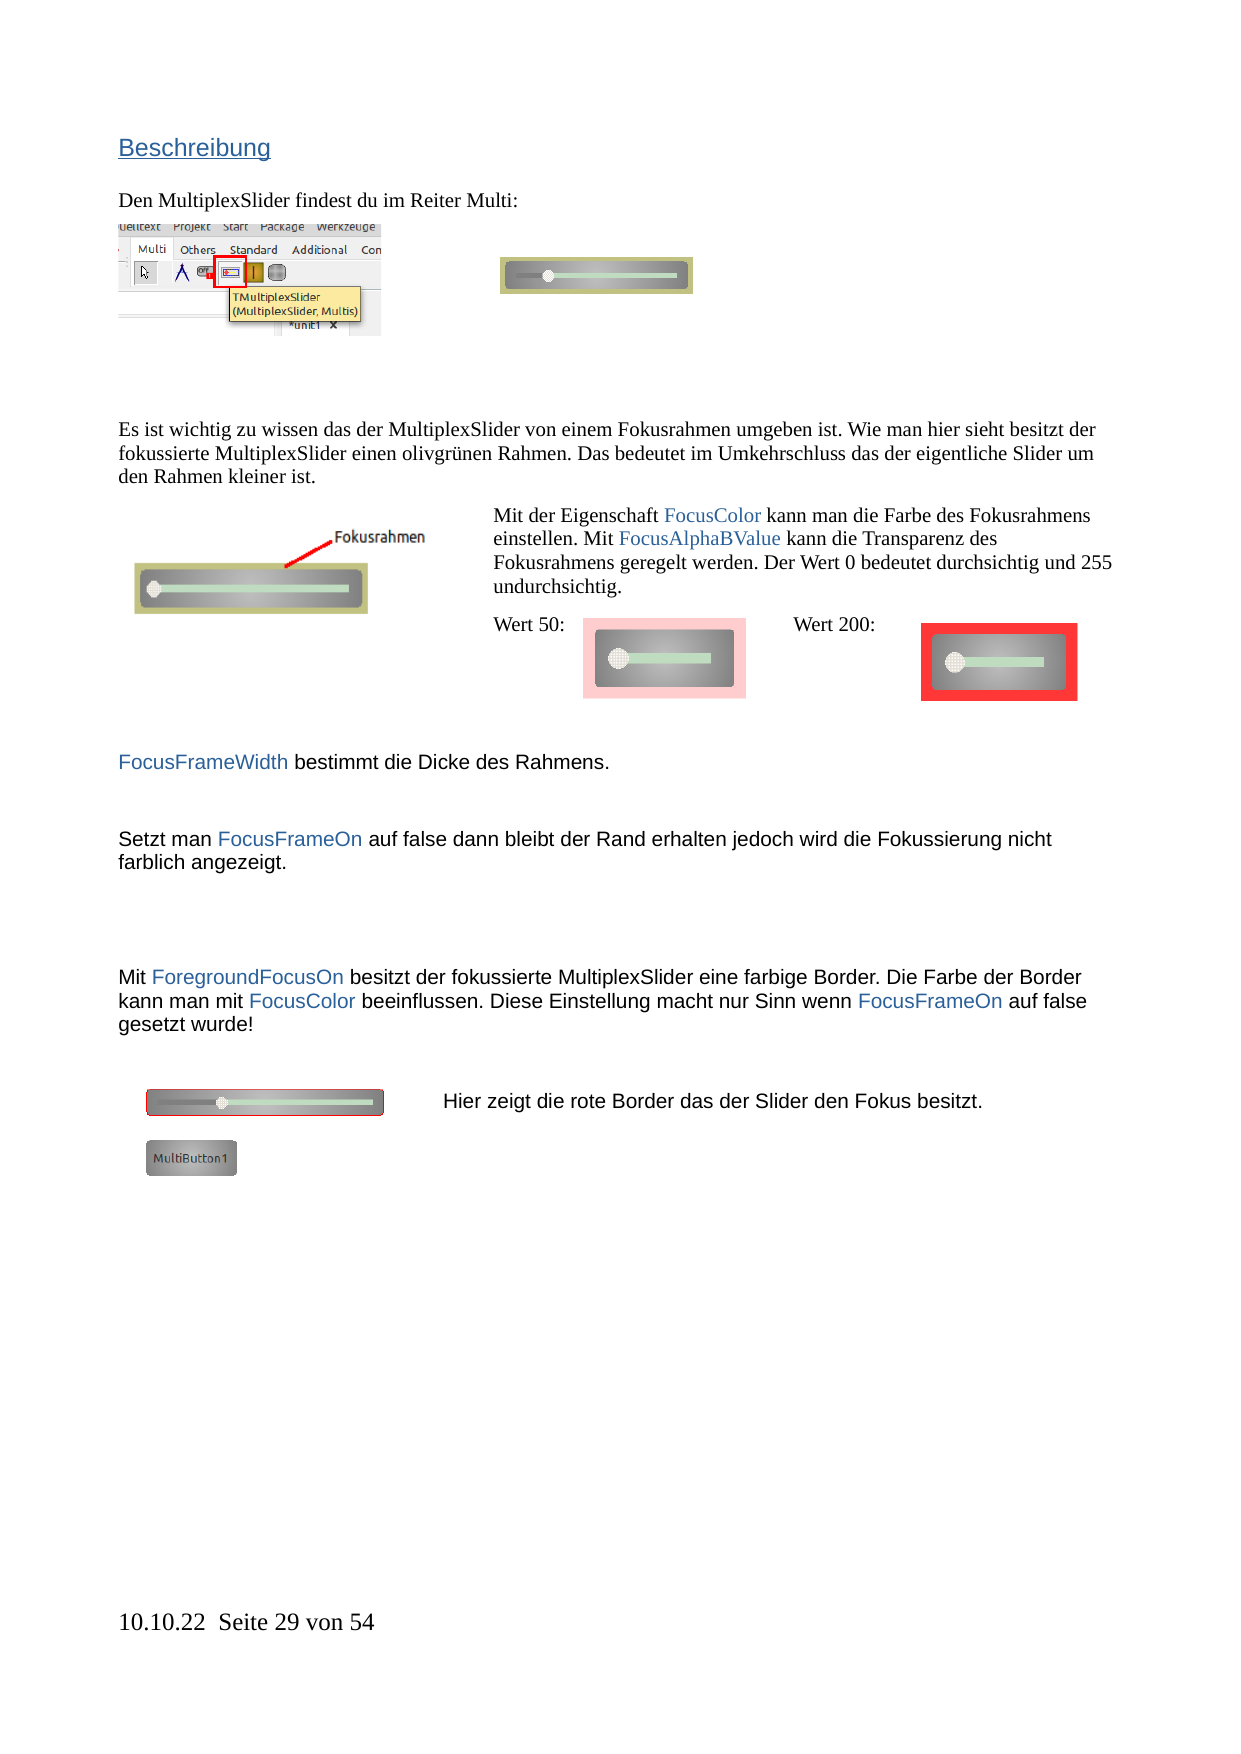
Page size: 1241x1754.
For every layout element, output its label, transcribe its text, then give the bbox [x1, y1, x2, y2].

picture [489, 245, 704, 304]
text Es ist wichtig zu wissen das der MultiplexSlider von einem Fokusrahmen umgeben ist. Wie man hier sieht besitzt der fokussierte MultiplexSlider einen olivgrünen Rahmen. Das bedeutet im Umkehrschluss das der eigentliche Slider um den Rahmen kleiner ist. [118, 418, 1122, 489]
picture [914, 616, 1086, 711]
text Den MultiplexSlider findest du im Reiter Multi: [118, 188, 1122, 212]
text Hier zeigt die rote Border das der Slider den Fokus besitzt. [425, 1089, 1122, 1113]
text Mit der Eigenschaft FocusColor kann man die Farbe des Fokusrahmens einstellen. Mit FocusAlphaBValue kann die Transparenz des Fokusrahmens geregelt werden. Der Wert 0 bedeutet durchsichtig und 255 undurchsichtig. [118, 503, 1122, 598]
text Setzt man FocusFrameOn auf false dann bleibt der Rand erhalten jedoch wird die Fokussierung nicht farblich angezeigt. [118, 827, 1122, 874]
picture [120, 1068, 425, 1205]
text Wert 50: [118, 612, 576, 660]
picture [119, 516, 439, 637]
text FocusFrameWidth bestimmt die Dicke des Rahmens. [118, 751, 1122, 774]
subtitle Beschreibung [118, 133, 1122, 161]
text Wert 200: [754, 612, 1122, 660]
text Mit ForegroundFocusOn besitzt der fokussierte MultiplexSlider eine farbige Border. Die Farbe der Border kann man mit FocusColor beeinflussen. Diese Einstellung macht nur Sinn wenn FocusFrameOn auf false gesetzt wurde! [118, 966, 1122, 1036]
picture [118, 224, 382, 336]
picture [576, 612, 754, 709]
